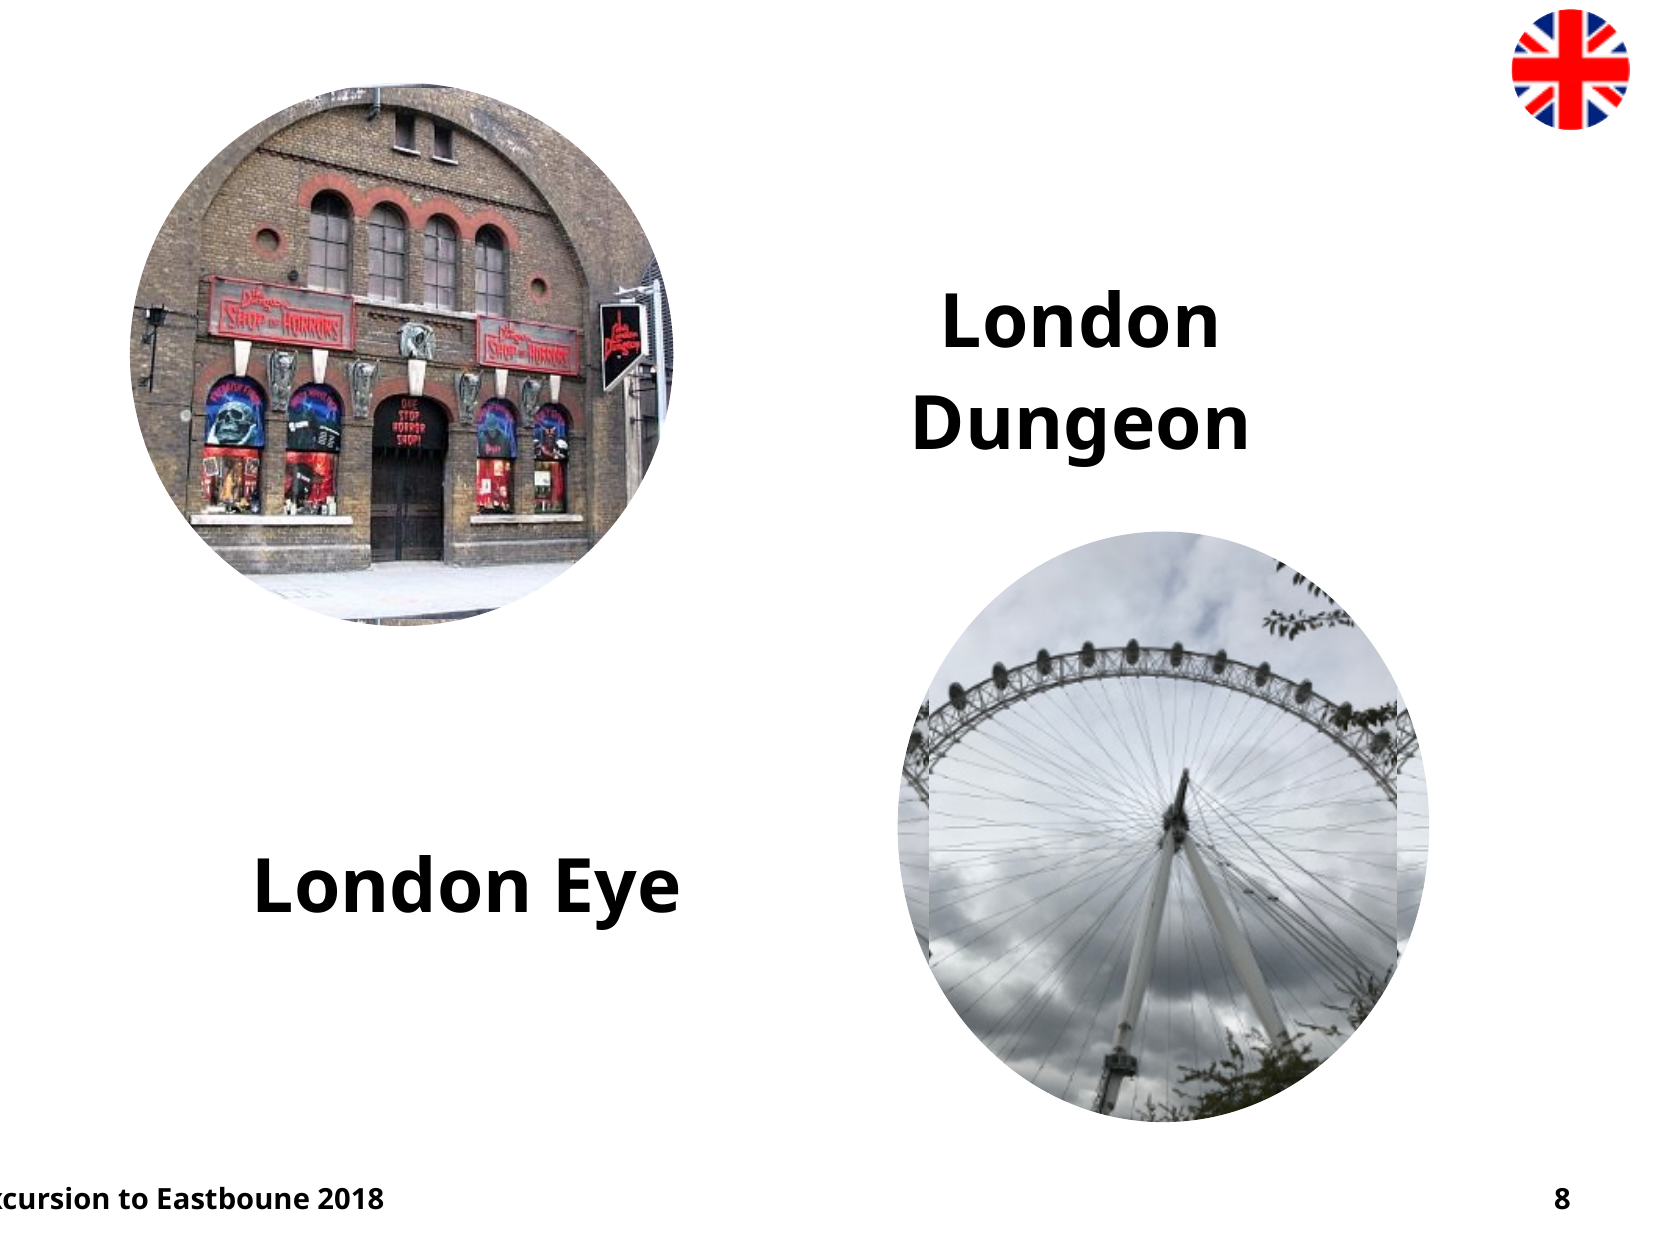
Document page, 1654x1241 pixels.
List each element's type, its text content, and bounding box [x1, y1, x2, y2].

text_box London Dungeon [767, 259, 1394, 369]
text_box [897, 531, 1430, 1123]
picture [1511, 9, 1630, 131]
text_box [129, 82, 674, 627]
text_box London Eye [200, 824, 733, 934]
